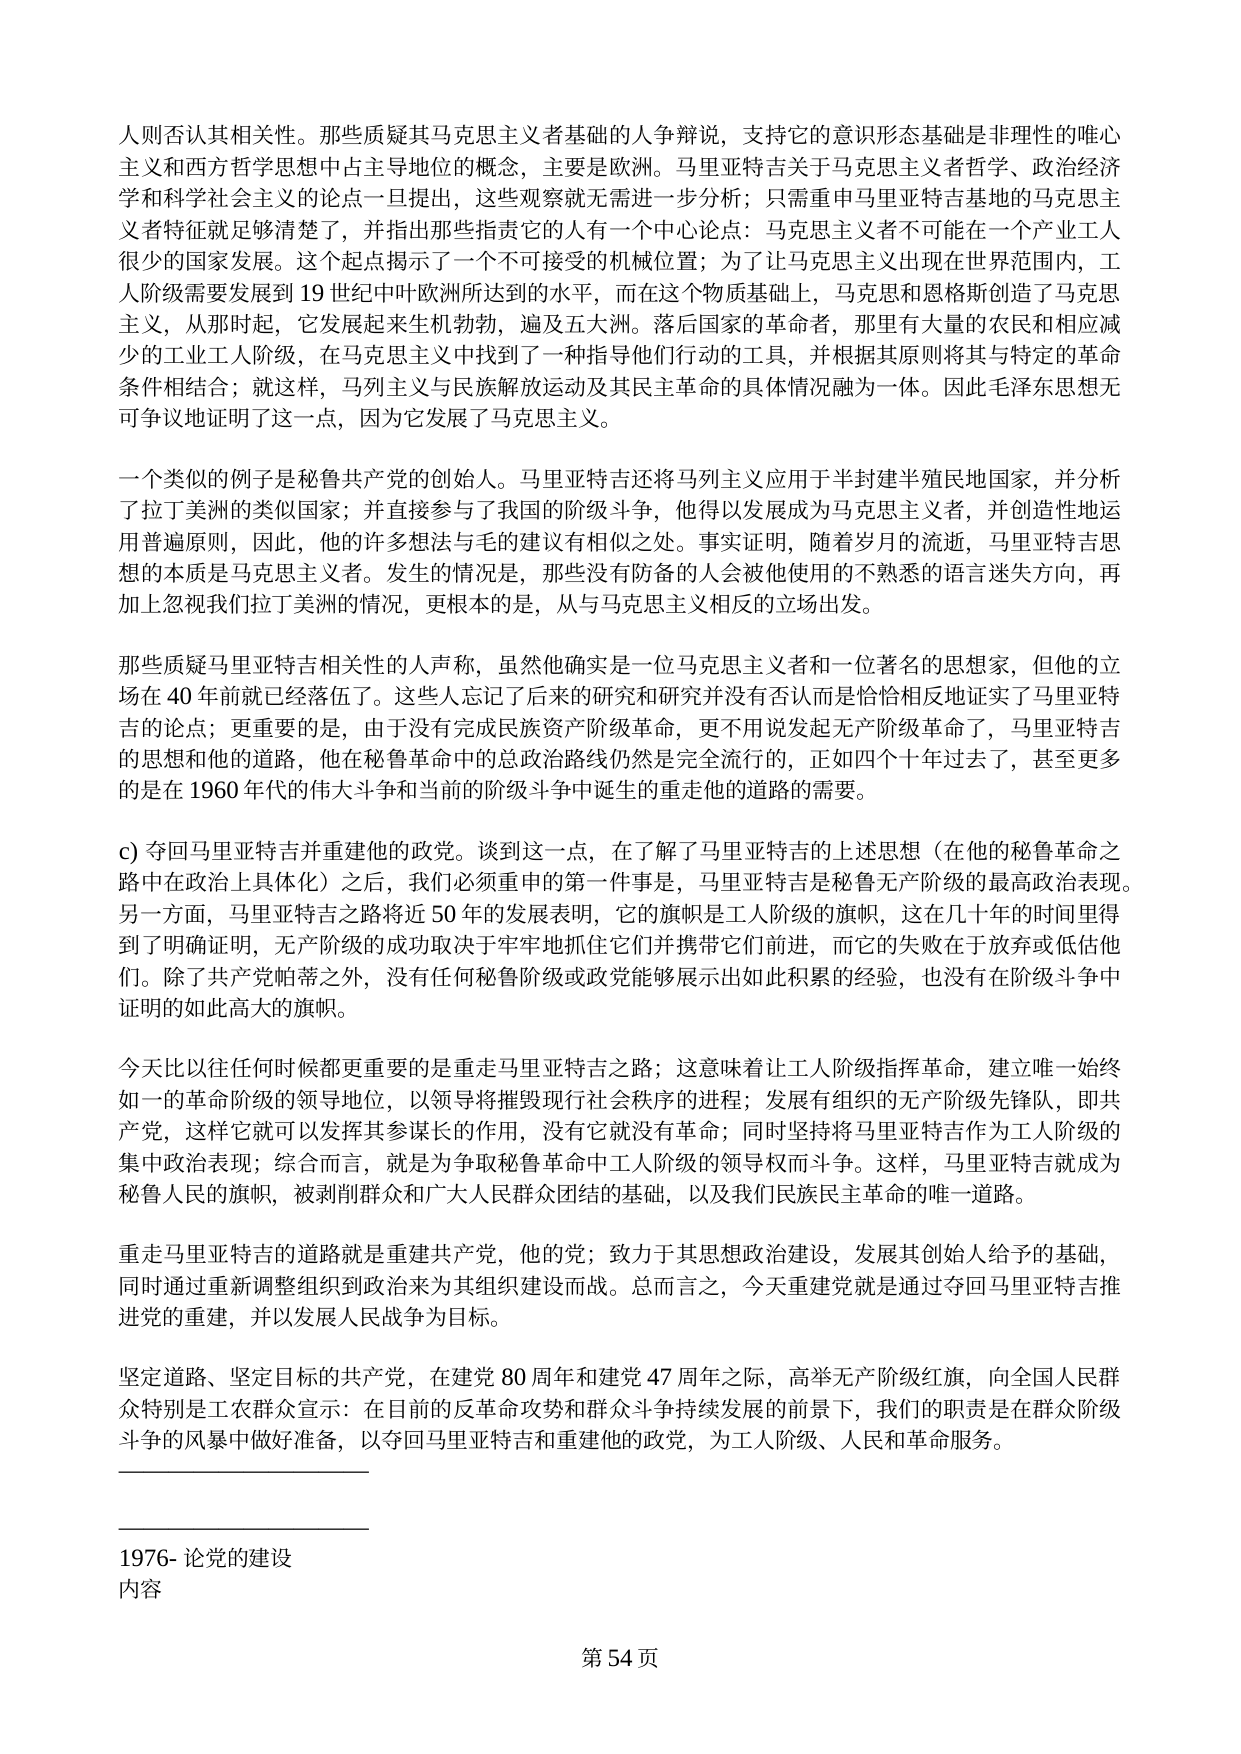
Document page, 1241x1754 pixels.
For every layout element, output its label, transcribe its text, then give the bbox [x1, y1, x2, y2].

text 坚定道路、坚定目标的共产党，在建党80周年和建党47周年之际，高举无产阶级红旗，向全国人民群众特别是工农群众宣示：在目前的反革命攻势和群众斗争持续发展的前景下，我们的职责是在群众阶级斗争的风暴中做好准备，以夺回马里亚特吉和重建他的政党，为工人阶级、人民和革命服务。 [118, 1361, 1122, 1455]
text 内容 [118, 1573, 1122, 1604]
text —————————— [118, 1512, 1122, 1541]
text 今天比以往任何时候都更重要的是重走马里亚特吉之路；这意味着让工人阶级指挥革命，建立唯一始终如一的革命阶级的领导地位，以领导将摧毁现行社会秩序的进程；发展有组织的无产阶级先锋队，即共产党，这样它就可以发挥其参谋长的作用，没有它就没有革命；同时坚持将马里亚特吉作为工人阶级的集中政治表现；综合而言，就是为争取秘鲁革命中工人阶级的领导权而斗争。这样，马里亚特吉就成为秘鲁人民的旗帜，被剥削群众和广大人民群众团结的基础，以及我们民族民主革命的唯一道路。 [118, 1051, 1122, 1209]
text 一个类似的例子是秘鲁共产党的创始人。马里亚特吉还将马列主义应用于半封建半殖民地国家，并分析了拉丁美洲的类似国家；并直接参与了我国的阶级斗争，他得以发展成为马克思主义者，并创造性地运用普遍原则，因此，他的许多想法与毛的建议有相似之处。事实证明，随着岁月的流逝，马里亚特吉思想的本质是马克思主义者。发生的情况是，那些没有防备的人会被他使用的不熟悉的语言迷失方向，再加上忽视我们拉丁美洲的情况，更根本的是，从与马克思主义相反的立场出发。 [118, 462, 1122, 619]
text —————————— [118, 1455, 1122, 1484]
text 重走马里亚特吉的道路就是重建共产党，他的党；致力于其思想政治建设，发展其创始人给予的基础，同时通过重新调整组织到政治来为其组织建设而战。总而言之，今天重建党就是通过夺回马里亚特吉推进党的重建，并以发展人民战争为目标。 [118, 1237, 1122, 1332]
text 1976- 论党的建设 [118, 1541, 1122, 1573]
text 那些质疑马里亚特吉相关性的人声称，虽然他确实是一位马克思主义者和一位著名的思想家，但他的立场在40年前就已经落伍了。这些人忘记了后来的研究和研究并没有否认而是恰恰相反地证实了马里亚特吉的论点；更重要的是，由于没有完成民族资产阶级革命，更不用说发起无产阶级革命了，马里亚特吉的思想和他的道路，他在秘鲁革命中的总政治路线仍然是完全流行的，正如四个十年过去了，甚至更多的是在1960年代的伟大斗争和当前的阶级斗争中诞生的重走他的道路的需要。 [118, 648, 1122, 805]
text c) 夺回马里亚特吉并重建他的政党。谈到这一点，在了解了马里亚特吉的上述思想（在他的秘鲁革命之路中在政治上具体化）之后，我们必须重申的第一件事是，马里亚特吉是秘鲁无产阶级的最高政治表现。另一方面，马里亚特吉之路将近50年的发展表明，它的旗帜是工人阶级的旗帜，这在几十年的时间里得到了明确证明，无产阶级的成功取决于牢牢地抓住它们并携带它们前进，而它的失败在于放弃或低估他们。除了共产党帕蒂之外，没有任何秘鲁阶级或政党能够展示出如此积累的经验，也没有在阶级斗争中证明的如此高大的旗帜。 [118, 834, 1122, 1023]
text 人则否认其相关性。那些质疑其马克思主义者基础的人争辩说，支持它的意识形态基础是非理性的唯心主义和西方哲学思想中占主导地位的概念，主要是欧洲。马里亚特吉关于马克思主义者哲学、政治经济学和科学社会主义的论点一旦提出，这些观察就无需进一步分析；只需重申马里亚特吉基地的马克思主义者特征就足够清楚了，并指出那些指责它的人有一个中心论点：马克思主义者不可能在一个产业工人很少的国家发展。这个起点揭示了一个不可接受的机械位置；为了让马克思主义出现在世界范围内，工人阶级需要发展到19世纪中叶欧洲所达到的水平，而在这个物质基础上，马克思和恩格斯创造了马克思主义，从那时起，它发展起来生机勃勃，遍及五大洲。落后国家的革命者，那里有大量的农民和相应减少的工业工人阶级，在马克思主义中找到了一种指导他们行动的工具，并根据其原则将其与特定的革命条件相结合；就这样，马列主义与民族解放运动及其民主革命的具体情况融为一体。因此毛泽东思想无可争议地证明了这一点，因为它发展了马克思主义。 [118, 118, 1122, 433]
